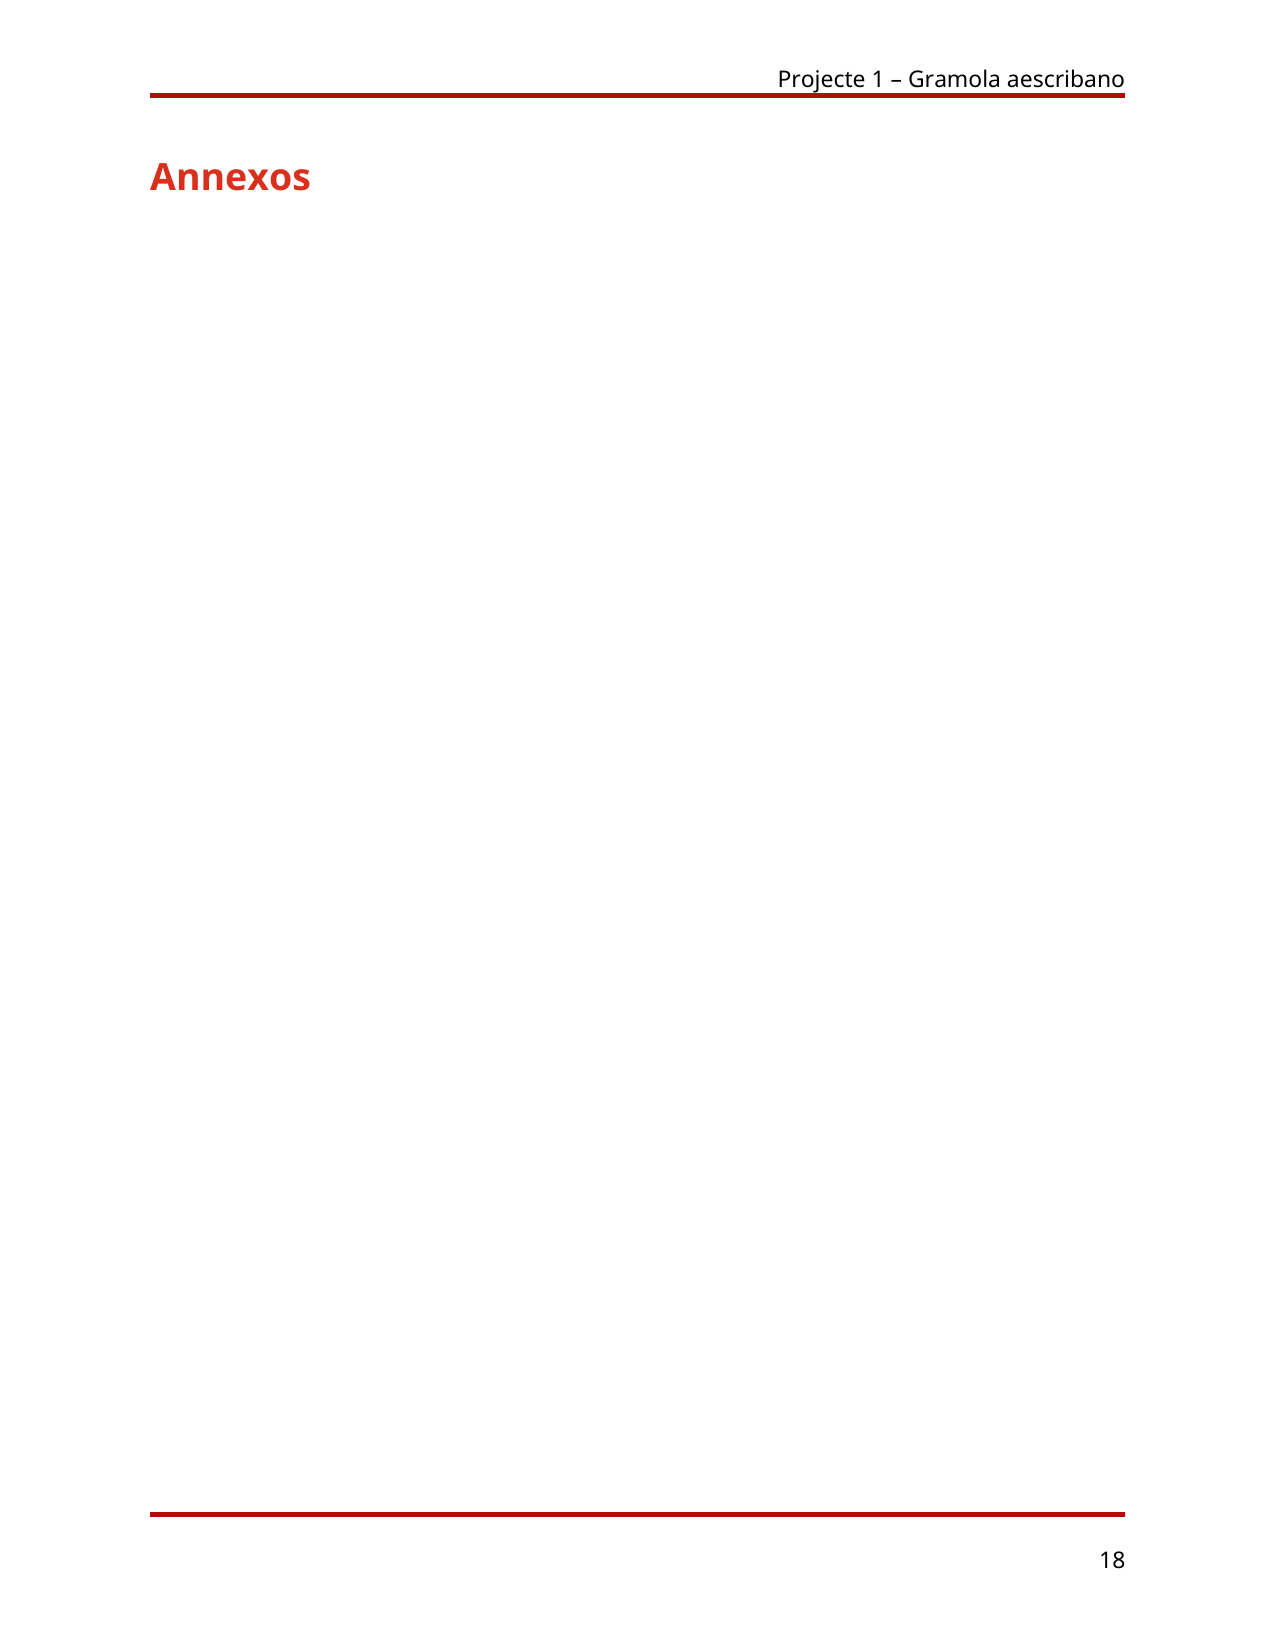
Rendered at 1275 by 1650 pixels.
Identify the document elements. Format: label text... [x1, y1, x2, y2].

subtitle Annexos [150, 150, 1125, 201]
picture [150, 93, 1125, 98]
picture [150, 1512, 1125, 1517]
